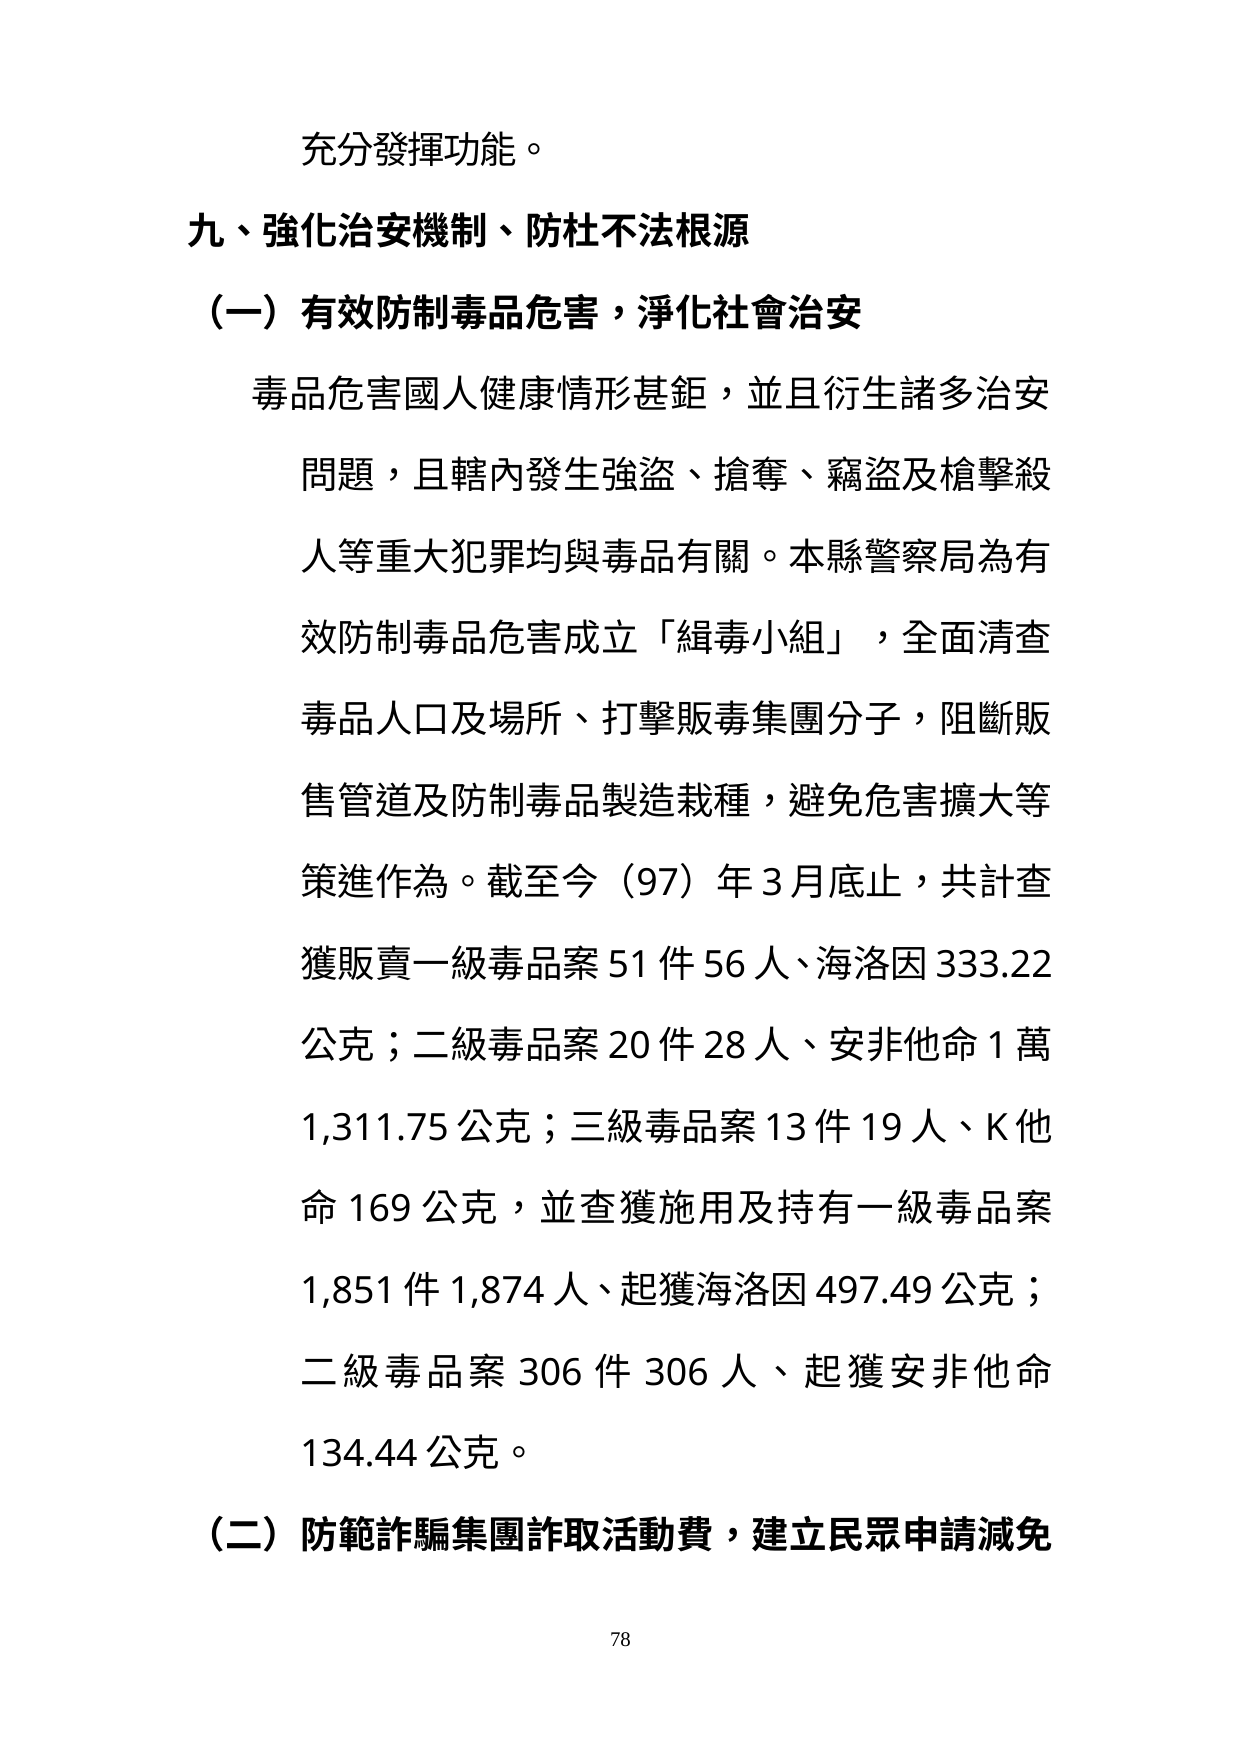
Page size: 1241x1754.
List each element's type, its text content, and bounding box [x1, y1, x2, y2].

text 九、強化治安機制、防杜不法根源 [187, 201, 1053, 256]
text （一）有效防制毒品危害，淨化社會治安 [187, 283, 1053, 337]
text 充分發揮功能。 [187, 120, 1053, 174]
text 毒品危害國人健康情形甚鉅，並且衍生諸多治安問題，且轄內發生強盜、搶奪、竊盜及槍擊殺人等重大犯罪均與毒品有關。本縣警察局為有效防制毒品危害成立「緝毒小組」，全面清查毒品人口及場所、打擊販毒集團分子，阻斷販售管道及防制毒品製造栽種，避免危害擴大等策進作為。截至今（97）年3月底止，共計查獲販賣一級毒品案51件56人、海洛因333.22公克；二級毒品案20件28人、安非他命1萬1,311.75公克；三級毒品案13件19人、K他命169公克，並查獲施用及持有一級毒品案1,851件1,874人、起獲海洛因497.49公克；二級毒品案306件306人、起獲安非他命134.44公克。 [187, 364, 1053, 1477]
text （二）防範詐騙集團詐取活動費，建立民眾申請減免 [187, 1505, 1053, 1559]
